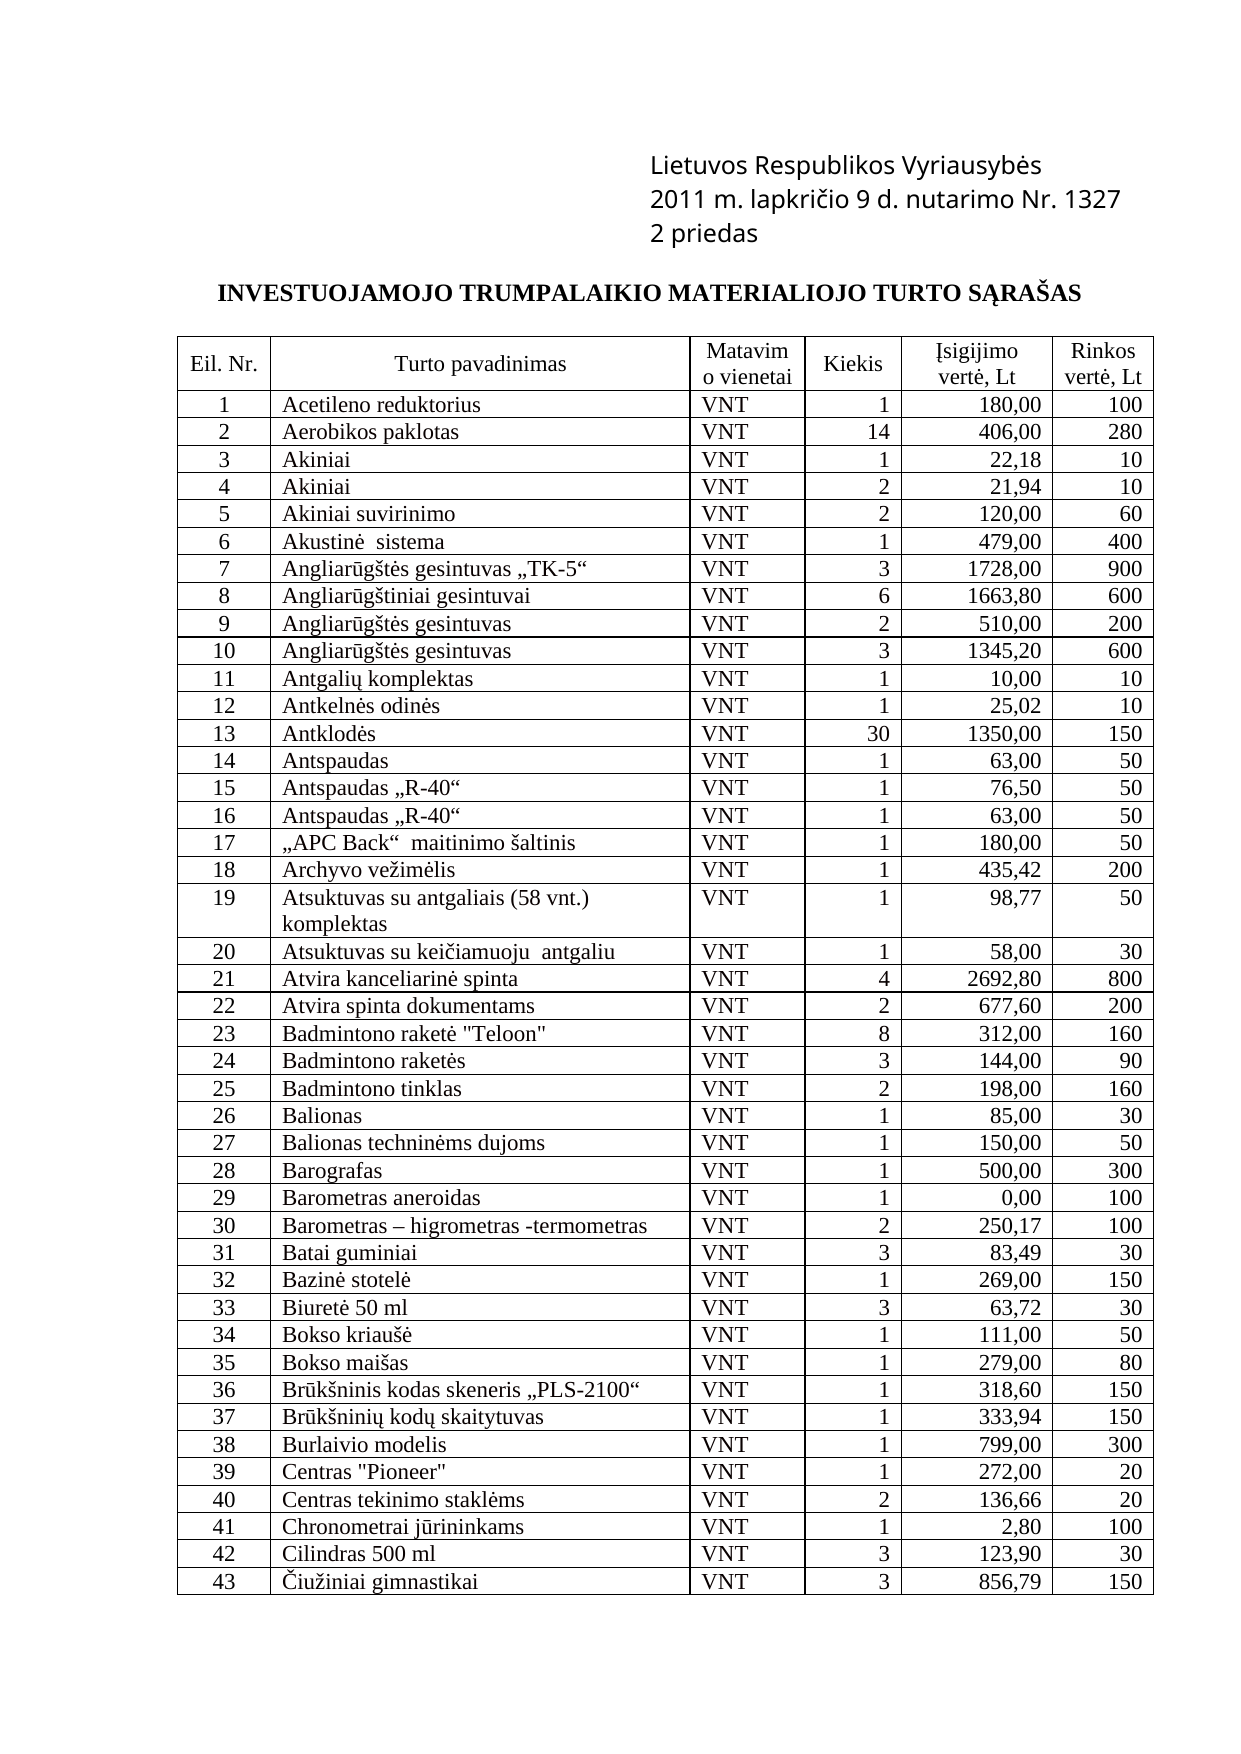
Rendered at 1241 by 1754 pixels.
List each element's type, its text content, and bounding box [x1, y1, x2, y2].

table_cell 1 [806, 1184, 901, 1211]
table_cell Atsuktuvas su antgaliais (58 vnt.) komplektas [271, 884, 689, 937]
table_cell 1 [806, 692, 901, 718]
table_cell VNT [691, 665, 804, 691]
table_cell 150,00 [902, 1130, 1052, 1156]
table_cell 41 [178, 1513, 270, 1539]
table_cell 34 [178, 1321, 270, 1348]
table_cell 4 [806, 965, 901, 991]
table_cell 3 [806, 1239, 901, 1265]
table_cell 16 [178, 802, 270, 828]
table_cell VNT [691, 1568, 804, 1594]
table_cell VNT [691, 1047, 804, 1074]
table_cell VNT [691, 1376, 804, 1402]
table_cell Angliarūgštiniai gesintuvai [271, 583, 689, 609]
table_cell 22,18 [902, 446, 1052, 472]
table_cell VNT [691, 1157, 804, 1183]
table_cell 1 [806, 884, 901, 937]
table_header Turto pavadinimas [271, 337, 689, 390]
table_cell 2,80 [902, 1513, 1052, 1539]
table_cell 10 [1053, 665, 1153, 691]
table_cell 63,00 [902, 747, 1052, 773]
table_cell „APC Back“ maitinimo šaltinis [271, 829, 689, 856]
table_cell VNT [691, 1431, 804, 1457]
table_cell Bokso kriaušė [271, 1321, 689, 1348]
table_cell 600 [1053, 583, 1153, 609]
table_cell 30 [1053, 1540, 1153, 1567]
table_cell 29 [178, 1184, 270, 1211]
table_cell 85,00 [902, 1102, 1052, 1128]
table_cell 272,00 [902, 1458, 1052, 1484]
table_cell Biuretė 50 ml [271, 1294, 689, 1320]
table_cell 3 [806, 638, 901, 664]
table_header Matavimo vienetai [691, 337, 804, 390]
table_cell VNT [691, 391, 804, 417]
table_cell VNT [691, 692, 804, 718]
table_cell 100 [1053, 1513, 1153, 1539]
table_cell Akiniai [271, 446, 689, 472]
table_cell 479,00 [902, 528, 1052, 554]
table_cell Akiniai [271, 473, 689, 499]
table_cell 25,02 [902, 692, 1052, 718]
table_cell 21,94 [902, 473, 1052, 499]
table_cell 32 [178, 1266, 270, 1293]
table_cell 26 [178, 1102, 270, 1128]
table_cell VNT [691, 1513, 804, 1539]
table_cell 1 [806, 1266, 901, 1293]
table_cell 76,50 [902, 774, 1052, 801]
table_cell Akustinė sistema [271, 528, 689, 554]
table_cell 200 [1053, 857, 1153, 883]
table_cell 800 [1053, 965, 1153, 991]
table_cell 3 [178, 446, 270, 472]
table_cell Atsuktuvas su keičiamuoju antgaliu [271, 938, 689, 964]
table_cell 1 [806, 802, 901, 828]
table_cell 1 [806, 446, 901, 472]
text Lietuvos Respublikos Vyriausybės [177, 148, 1122, 182]
table_cell 160 [1053, 1020, 1153, 1046]
table_cell 1 [806, 774, 901, 801]
table_cell VNT [691, 1404, 804, 1430]
table_cell 30 [806, 720, 901, 746]
table_cell 98,77 [902, 884, 1052, 937]
table_cell Bazinė stotelė [271, 1266, 689, 1293]
table_cell 50 [1053, 774, 1153, 801]
table_cell VNT [691, 1294, 804, 1320]
table_cell 8 [178, 583, 270, 609]
table_cell 63,00 [902, 802, 1052, 828]
table_cell 500,00 [902, 1157, 1052, 1183]
table_cell 1728,00 [902, 555, 1052, 582]
table_cell 435,42 [902, 857, 1052, 883]
table_cell 30 [1053, 1239, 1153, 1265]
table_cell 1 [178, 391, 270, 417]
table_cell Acetileno reduktorius [271, 391, 689, 417]
table_cell 5 [178, 500, 270, 527]
table_cell Brūkšninis kodas skeneris „PLS-2100“ [271, 1376, 689, 1402]
table_cell 250,17 [902, 1212, 1052, 1238]
table_cell VNT [691, 1130, 804, 1156]
table_cell VNT [691, 829, 804, 856]
table_cell 120,00 [902, 500, 1052, 527]
table_cell 50 [1053, 802, 1153, 828]
table_cell Badmintono raketė "Teloon" [271, 1020, 689, 1046]
table_cell 8 [806, 1020, 901, 1046]
table_cell VNT [691, 473, 804, 499]
table_cell 35 [178, 1349, 270, 1375]
table_cell 50 [1053, 1321, 1153, 1348]
table_cell 36 [178, 1376, 270, 1402]
table_cell 25 [178, 1075, 270, 1101]
table_cell 2 [806, 1075, 901, 1101]
table_cell Akiniai suvirinimo [271, 500, 689, 527]
table_cell Badmintono raketės [271, 1047, 689, 1074]
table_cell Atvira spinta dokumentams [271, 993, 689, 1019]
table_cell 1 [806, 1102, 901, 1128]
table_cell 1345,20 [902, 638, 1052, 664]
table_cell Cilindras 500 ml [271, 1540, 689, 1567]
table_cell 14 [806, 418, 901, 444]
table_cell 333,94 [902, 1404, 1052, 1430]
table_cell 18 [178, 857, 270, 883]
table_cell VNT [691, 1102, 804, 1128]
table_cell VNT [691, 1184, 804, 1211]
table_cell 400 [1053, 528, 1153, 554]
table_cell 20 [178, 938, 270, 964]
table_cell 21 [178, 965, 270, 991]
table_cell 38 [178, 1431, 270, 1457]
table_cell 100 [1053, 391, 1153, 417]
table_cell 200 [1053, 610, 1153, 636]
table_cell 300 [1053, 1157, 1153, 1183]
table_cell 318,60 [902, 1376, 1052, 1402]
table_cell Barografas [271, 1157, 689, 1183]
table_cell 150 [1053, 1376, 1153, 1402]
text 2011 m. lapkričio 9 d. nutarimo Nr. 1327 [177, 182, 1122, 216]
table_header Kiekis [806, 337, 901, 390]
table_cell 144,00 [902, 1047, 1052, 1074]
table_cell VNT [691, 638, 804, 664]
table_cell 280 [1053, 418, 1153, 444]
table_cell 43 [178, 1568, 270, 1594]
table_cell 30 [1053, 938, 1153, 964]
table_cell 20 [1053, 1458, 1153, 1484]
table_cell 1 [806, 857, 901, 883]
table_cell Burlaivio modelis [271, 1431, 689, 1457]
table_cell 10,00 [902, 665, 1052, 691]
table_cell 677,60 [902, 993, 1052, 1019]
table_cell 1 [806, 1458, 901, 1484]
table_cell 1 [806, 391, 901, 417]
table_cell 198,00 [902, 1075, 1052, 1101]
table_cell 20 [1053, 1486, 1153, 1512]
table_cell Čiužiniai gimnastikai [271, 1568, 689, 1594]
table_cell Archyvo vežimėlis [271, 857, 689, 883]
table_cell Antspaudas „R-40“ [271, 774, 689, 801]
table_cell Barometras aneroidas [271, 1184, 689, 1211]
table_cell 1 [806, 1376, 901, 1402]
table_cell VNT [691, 583, 804, 609]
table_cell 33 [178, 1294, 270, 1320]
table_cell VNT [691, 884, 804, 937]
table_cell Antkelnės odinės [271, 692, 689, 718]
table_cell 160 [1053, 1075, 1153, 1101]
table_cell 312,00 [902, 1020, 1052, 1046]
table_cell 2 [806, 610, 901, 636]
table_cell 28 [178, 1157, 270, 1183]
table_cell 1663,80 [902, 583, 1052, 609]
table_cell 799,00 [902, 1431, 1052, 1457]
table_cell VNT [691, 1540, 804, 1567]
table_cell VNT [691, 720, 804, 746]
table_cell VNT [691, 555, 804, 582]
table_cell 900 [1053, 555, 1153, 582]
table_cell 10 [178, 638, 270, 664]
table_cell 6 [178, 528, 270, 554]
table_cell Atvira kanceliarinė spinta [271, 965, 689, 991]
table_cell 13 [178, 720, 270, 746]
table_cell 150 [1053, 1266, 1153, 1293]
table_cell VNT [691, 802, 804, 828]
table_cell 1 [806, 747, 901, 773]
table_cell 1 [806, 1513, 901, 1539]
table_cell VNT [691, 1349, 804, 1375]
table_cell 3 [806, 1294, 901, 1320]
table_header Rinkos vertė, Lt [1053, 337, 1153, 390]
table_cell 150 [1053, 720, 1153, 746]
table_cell 80 [1053, 1349, 1153, 1375]
text INVESTUOJAMOJO TRUMPALAIKIO MATERIALIOJO TURTO SĄRAŠAS [177, 278, 1122, 307]
table_cell 200 [1053, 993, 1153, 1019]
table_cell 83,49 [902, 1239, 1052, 1265]
table_cell VNT [691, 610, 804, 636]
table_cell 19 [178, 884, 270, 937]
table_cell 1 [806, 1130, 901, 1156]
table_cell 12 [178, 692, 270, 718]
table_cell VNT [691, 1020, 804, 1046]
table_cell 1 [806, 1157, 901, 1183]
table_cell 2 [806, 473, 901, 499]
table_cell Angliarūgštės gesintuvas [271, 638, 689, 664]
table_cell 111,00 [902, 1321, 1052, 1348]
table_cell VNT [691, 857, 804, 883]
table_cell 50 [1053, 1130, 1153, 1156]
table_cell 1 [806, 829, 901, 856]
table_cell 6 [806, 583, 901, 609]
table_cell Chronometrai jūrininkams [271, 1513, 689, 1539]
table_cell 2 [806, 993, 901, 1019]
table_cell VNT [691, 938, 804, 964]
table_cell 58,00 [902, 938, 1052, 964]
table_cell 14 [178, 747, 270, 773]
table_cell Batai guminiai [271, 1239, 689, 1265]
table_cell 27 [178, 1130, 270, 1156]
table_cell 3 [806, 1540, 901, 1567]
table_cell 10 [1053, 692, 1153, 718]
table_cell VNT [691, 1075, 804, 1101]
table_cell 279,00 [902, 1349, 1052, 1375]
table_cell 600 [1053, 638, 1153, 664]
table_cell VNT [691, 500, 804, 527]
table_cell 2 [806, 1486, 901, 1512]
table_cell VNT [691, 446, 804, 472]
table_cell VNT [691, 965, 804, 991]
table_cell 30 [1053, 1102, 1153, 1128]
table_cell Angliarūgštės gesintuvas [271, 610, 689, 636]
table_cell 856,79 [902, 1568, 1052, 1594]
table_cell 7 [178, 555, 270, 582]
table_cell 100 [1053, 1212, 1153, 1238]
text 2 priedas [177, 216, 1122, 250]
table_cell 3 [806, 555, 901, 582]
table_cell 9 [178, 610, 270, 636]
table_cell 2 [806, 500, 901, 527]
table_cell Bokso maišas [271, 1349, 689, 1375]
table_cell Angliarūgštės gesintuvas „TK-5“ [271, 555, 689, 582]
table_cell 1 [806, 1349, 901, 1375]
table_cell VNT [691, 418, 804, 444]
table_cell VNT [691, 1321, 804, 1348]
table_cell Centras "Pioneer" [271, 1458, 689, 1484]
table_cell 1 [806, 1321, 901, 1348]
table_cell 180,00 [902, 391, 1052, 417]
table_cell Antgalių komplektas [271, 665, 689, 691]
table_cell 24 [178, 1047, 270, 1074]
table_cell Aerobikos paklotas [271, 418, 689, 444]
table_cell 40 [178, 1486, 270, 1512]
table_cell VNT [691, 993, 804, 1019]
table_cell Antklodės [271, 720, 689, 746]
table_cell 10 [1053, 446, 1153, 472]
table_cell VNT [691, 1486, 804, 1512]
table_cell 39 [178, 1458, 270, 1484]
table_cell 1350,00 [902, 720, 1052, 746]
table_cell 0,00 [902, 1184, 1052, 1211]
table_cell Balionas techninėms dujoms [271, 1130, 689, 1156]
table_cell Antspaudas „R-40“ [271, 802, 689, 828]
table_cell 30 [1053, 1294, 1153, 1320]
table_cell 17 [178, 829, 270, 856]
table_cell 2692,80 [902, 965, 1052, 991]
table_cell 22 [178, 993, 270, 1019]
table_cell 1 [806, 1431, 901, 1457]
table_cell 406,00 [902, 418, 1052, 444]
table_cell 60 [1053, 500, 1153, 527]
table_cell 3 [806, 1568, 901, 1594]
table_cell 31 [178, 1239, 270, 1265]
table_cell 1 [806, 665, 901, 691]
table_cell Centras tekinimo staklėms [271, 1486, 689, 1512]
table_cell 150 [1053, 1404, 1153, 1430]
table_cell 300 [1053, 1431, 1153, 1457]
table_cell VNT [691, 774, 804, 801]
table_cell VNT [691, 1266, 804, 1293]
table_cell 1 [806, 938, 901, 964]
table_cell VNT [691, 528, 804, 554]
table_cell 136,66 [902, 1486, 1052, 1512]
table_header Eil. Nr. [178, 337, 270, 390]
table_cell 50 [1053, 884, 1153, 937]
table_cell Barometras – higrometras -termometras [271, 1212, 689, 1238]
table_cell 23 [178, 1020, 270, 1046]
table_cell VNT [691, 1239, 804, 1265]
table_cell Badmintono tinklas [271, 1075, 689, 1101]
table_cell 2 [178, 418, 270, 444]
table_cell 1 [806, 1404, 901, 1430]
table_cell 10 [1053, 473, 1153, 499]
table_cell 37 [178, 1404, 270, 1430]
table_cell 63,72 [902, 1294, 1052, 1320]
table_cell 269,00 [902, 1266, 1052, 1293]
table_header Įsigijimo vertė, Lt [902, 337, 1052, 390]
table_cell VNT [691, 1458, 804, 1484]
table_cell 15 [178, 774, 270, 801]
table_cell VNT [691, 747, 804, 773]
table_cell 123,90 [902, 1540, 1052, 1567]
table_cell 510,00 [902, 610, 1052, 636]
table_cell 30 [178, 1212, 270, 1238]
table_cell Brūkšninių kodų skaitytuvas [271, 1404, 689, 1430]
table_cell Antspaudas [271, 747, 689, 773]
table_cell Balionas [271, 1102, 689, 1128]
table_cell 3 [806, 1047, 901, 1074]
table_cell 100 [1053, 1184, 1153, 1211]
table_cell 1 [806, 528, 901, 554]
table_cell 2 [806, 1212, 901, 1238]
table_cell 42 [178, 1540, 270, 1567]
table_cell 150 [1053, 1568, 1153, 1594]
table_cell 11 [178, 665, 270, 691]
table_cell 50 [1053, 829, 1153, 856]
table_cell VNT [691, 1212, 804, 1238]
table_cell 50 [1053, 747, 1153, 773]
table_cell 90 [1053, 1047, 1153, 1074]
table_cell 180,00 [902, 829, 1052, 856]
table_cell 4 [178, 473, 270, 499]
